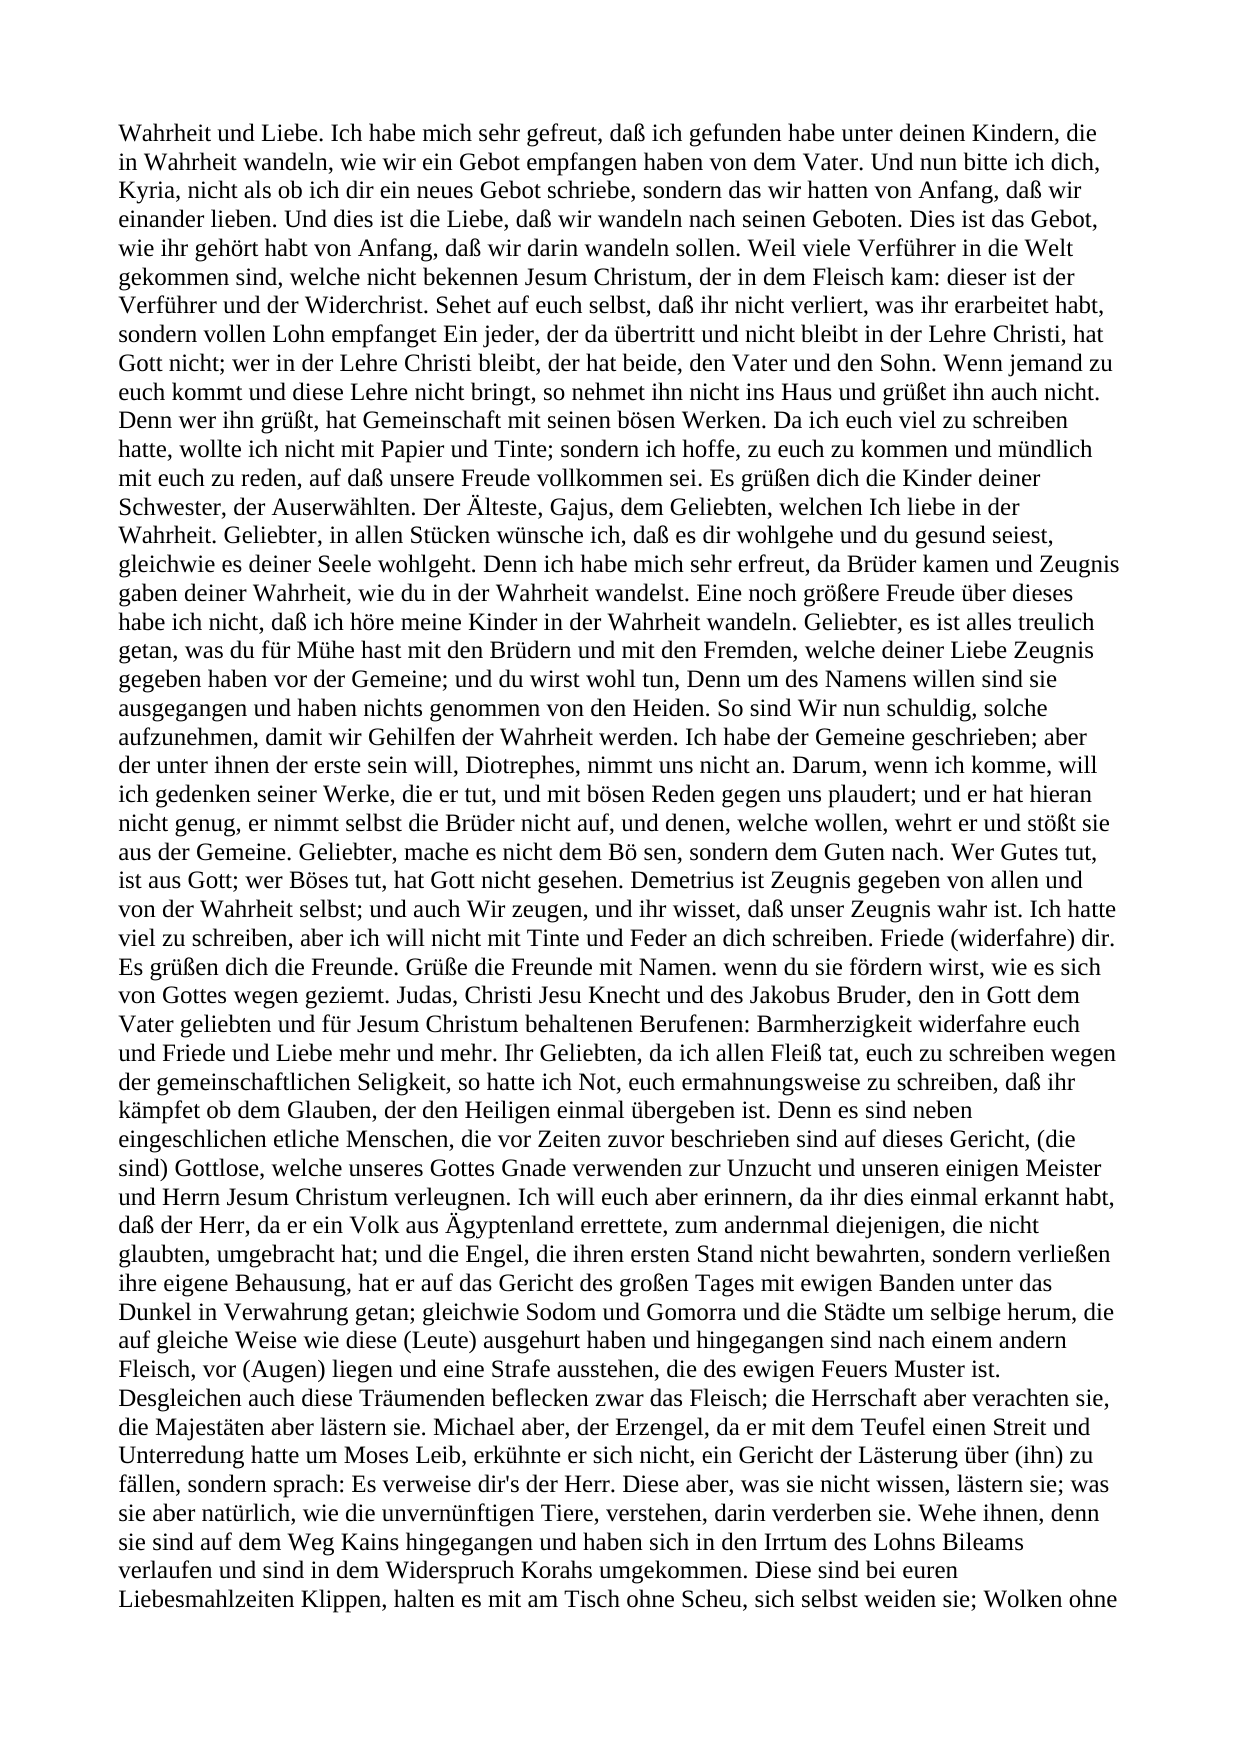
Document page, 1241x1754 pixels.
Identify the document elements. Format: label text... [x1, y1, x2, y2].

text Wahrheit und Liebe. Ich habe mich sehr gefreut, daß ich gefunden habe unter deinen Kindern, die in Wahrheit wandeln, wie wir ein Gebot empfangen haben von dem Vater. Und nun bitte ich dich, Kyria, nicht als ob ich dir ein neues Gebot schriebe, sondern das wir hatten von Anfang, daß wir einander lieben. Und dies ist die Liebe, daß wir wandeln nach seinen Geboten. Dies ist das Gebot, wie ihr gehört habt von Anfang, daß wir darin wandeln sollen. Weil viele Verführer in die Welt gekommen sind, welche nicht bekennen Jesum Christum, der in dem Fleisch kam: dieser ist der Verführer und der Widerchrist. Sehet auf euch selbst, daß ihr nicht verliert, was ihr erarbeitet habt, sondern vollen Lohn empfanget Ein jeder, der da übertritt und nicht bleibt in der Lehre Christi, hat Gott nicht; wer in der Lehre Christi bleibt, der hat beide, den Vater und den Sohn. Wenn jemand zu euch kommt und diese Lehre nicht bringt, so nehmet ihn nicht ins Haus und grüßet ihn auch nicht. Denn wer ihn grüßt, hat Gemeinschaft mit seinen bösen Werken. Da ich euch viel zu schreiben hatte, wollte ich nicht mit Papier und Tinte; sondern ich hoffe, zu euch zu kommen und mündlich mit euch zu reden, auf daß unsere Freude vollkommen sei. Es grüßen dich die Kinder deiner Schwester, der Auserwählten. Der Älteste, Gajus, dem Geliebten, welchen Ich liebe in der Wahrheit. Geliebter, in allen Stücken wünsche ich, daß es dir wohlgehe und du gesund seiest, gleichwie es deiner Seele wohlgeht. Denn ich habe mich sehr erfreut, da Brüder kamen und Zeugnis gaben deiner Wahrheit, wie du in der Wahrheit wandelst. Eine noch größere Freude über dieses habe ich nicht, daß ich höre meine Kinder in der Wahrheit wandeln. Geliebter, es ist alles treulich getan, was du für Mühe hast mit den Brüdern und mit den Fremden, welche deiner Liebe Zeugnis gegeben haben vor der Gemeine; und du wirst wohl tun, Denn um des Namens willen sind sie ausgegangen und haben nichts genommen von den Heiden. So sind Wir nun schuldig, solche aufzunehmen, damit wir Gehilfen der Wahrheit werden. Ich habe der Gemeine geschrieben; aber der unter ihnen der erste sein will, Diotrephes, nimmt uns nicht an. Darum, wenn ich komme, will ich gedenken seiner Werke, die er tut, und mit bösen Reden gegen uns plaudert; und er hat hieran nicht genug, er nimmt selbst die Brüder nicht auf, und denen, welche wollen, wehrt er und stößt sie aus der Gemeine. Geliebter, mache es nicht dem Bö sen, sondern dem Guten nach. Wer Gutes tut, ist aus Gott; wer Böses tut, hat Gott nicht gesehen. Demetrius ist Zeugnis gegeben von allen und von der Wahrheit selbst; und auch Wir zeugen, und ihr wisset, daß unser Zeugnis wahr ist. Ich hatte viel zu schreiben, aber ich will nicht mit Tinte und Feder an dich schreiben. Friede (widerfahre) dir. Es grüßen dich die Freunde. Grüße die Freunde mit Namen. wenn du sie fördern wirst, wie es sich von Gottes wegen geziemt. Judas, Christi Jesu Knecht und des Jakobus Bruder, den in Gott dem Vater geliebten und für Jesum Christum behaltenen Berufenen: Barmherzigkeit widerfahre euch und Friede und Liebe mehr und mehr. Ihr Geliebten, da ich allen Fleiß tat, euch zu schreiben wegen der gemeinschaftlichen Seligkeit, so hatte ich Not, euch ermahnungsweise zu schreiben, daß ihr kämpfet ob dem Glauben, der den Heiligen einmal übergeben ist. Denn es sind neben eingeschlichen etliche Menschen, die vor Zeiten zuvor beschrieben sind auf dieses Gericht, (die sind) Gottlose, welche unseres Gottes Gnade verwenden zur Unzucht und unseren einigen Meister und Herrn Jesum Christum verleugnen. Ich will euch aber erinnern, da ihr dies einmal erkannt habt, daß der Herr, da er ein Volk aus Ägyptenland errettete, zum andernmal diejenigen, die nicht glaubten, umgebracht hat; und die Engel, die ihren ersten Stand nicht bewahrten, sondern verließen ihre eigene Behausung, hat er auf das Gericht des großen Tages mit ewigen Banden unter das Dunkel in Verwahrung getan; gleichwie Sodom und Gomorra und die Städte um selbige herum, die auf gleiche Weise wie diese (Leute) ausgehurt haben und hingegangen sind nach einem andern Fleisch, vor (Augen) liegen und eine Strafe ausstehen, die des ewigen Feuers Muster ist. Desgleichen auch diese Träumenden beflecken zwar das Fleisch; die Herrschaft aber verachten sie, die Majestäten aber lästern sie. Michael aber, der Erzengel, da er mit dem Teufel einen Streit und Unterredung hatte um Moses Leib, erkühnte er sich nicht, ein Gericht der Lästerung über (ihn) zu fällen, sondern sprach: Es verweise dir's der Herr. Diese aber, was sie nicht wissen, lästern sie; was sie aber natürlich, wie die unvernünftigen Tiere, verstehen, darin verderben sie. Wehe ihnen, denn sie sind auf dem Weg Kains hingegangen und haben sich in den Irrtum des Lohns Bileams verlaufen und sind in dem Widerspruch Korahs umgekommen. Diese sind bei euren Liebesmahlzeiten Klippen, halten es mit am Tisch ohne Scheu, sich selbst weiden sie; Wolken ohne [118, 118, 1122, 1613]
